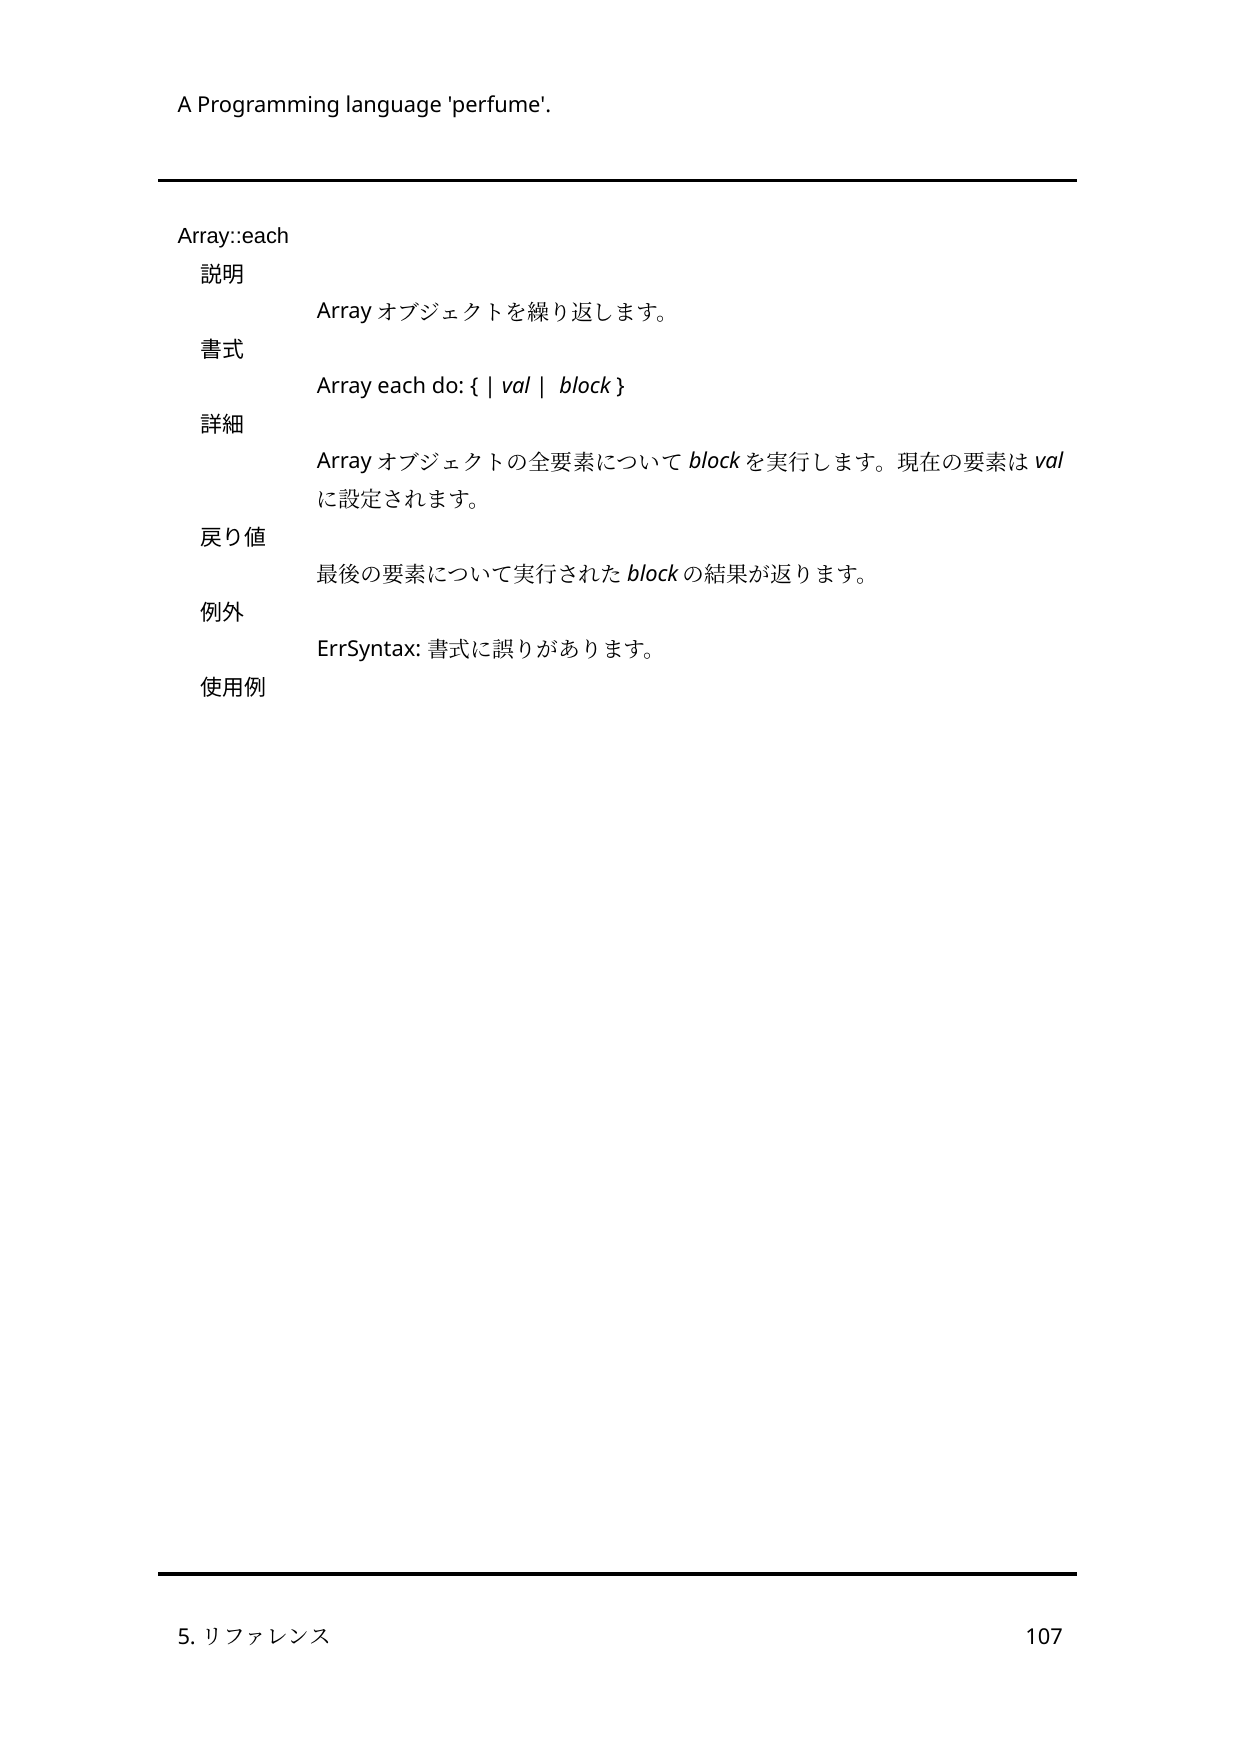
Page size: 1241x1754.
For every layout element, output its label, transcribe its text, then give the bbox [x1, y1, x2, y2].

table_cell 使用例 [200, 667, 317, 742]
table_cell Arrayオブジェクトの全要素についてblockを実行します。現在の要素はvalに設定されます。 [317, 404, 1063, 517]
table_cell ErrSyntax: 書式に誤りがあります。 [317, 592, 1063, 667]
subtitle Array::each [177, 217, 1063, 254]
table_cell Array each do: { | val | block } [317, 329, 1063, 404]
table_cell 最後の要素について実行されたblockの結果が返ります。 [317, 517, 1063, 592]
table_header 説明 [200, 254, 317, 329]
table_cell 書式 [200, 329, 317, 404]
table_cell 例外 [200, 592, 317, 667]
table_cell 詳細 [200, 404, 317, 517]
table_cell 戻り値 [200, 517, 317, 592]
table_header Arrayオブジェクトを繰り返します。 [317, 254, 1063, 329]
table_cell [317, 667, 1063, 742]
